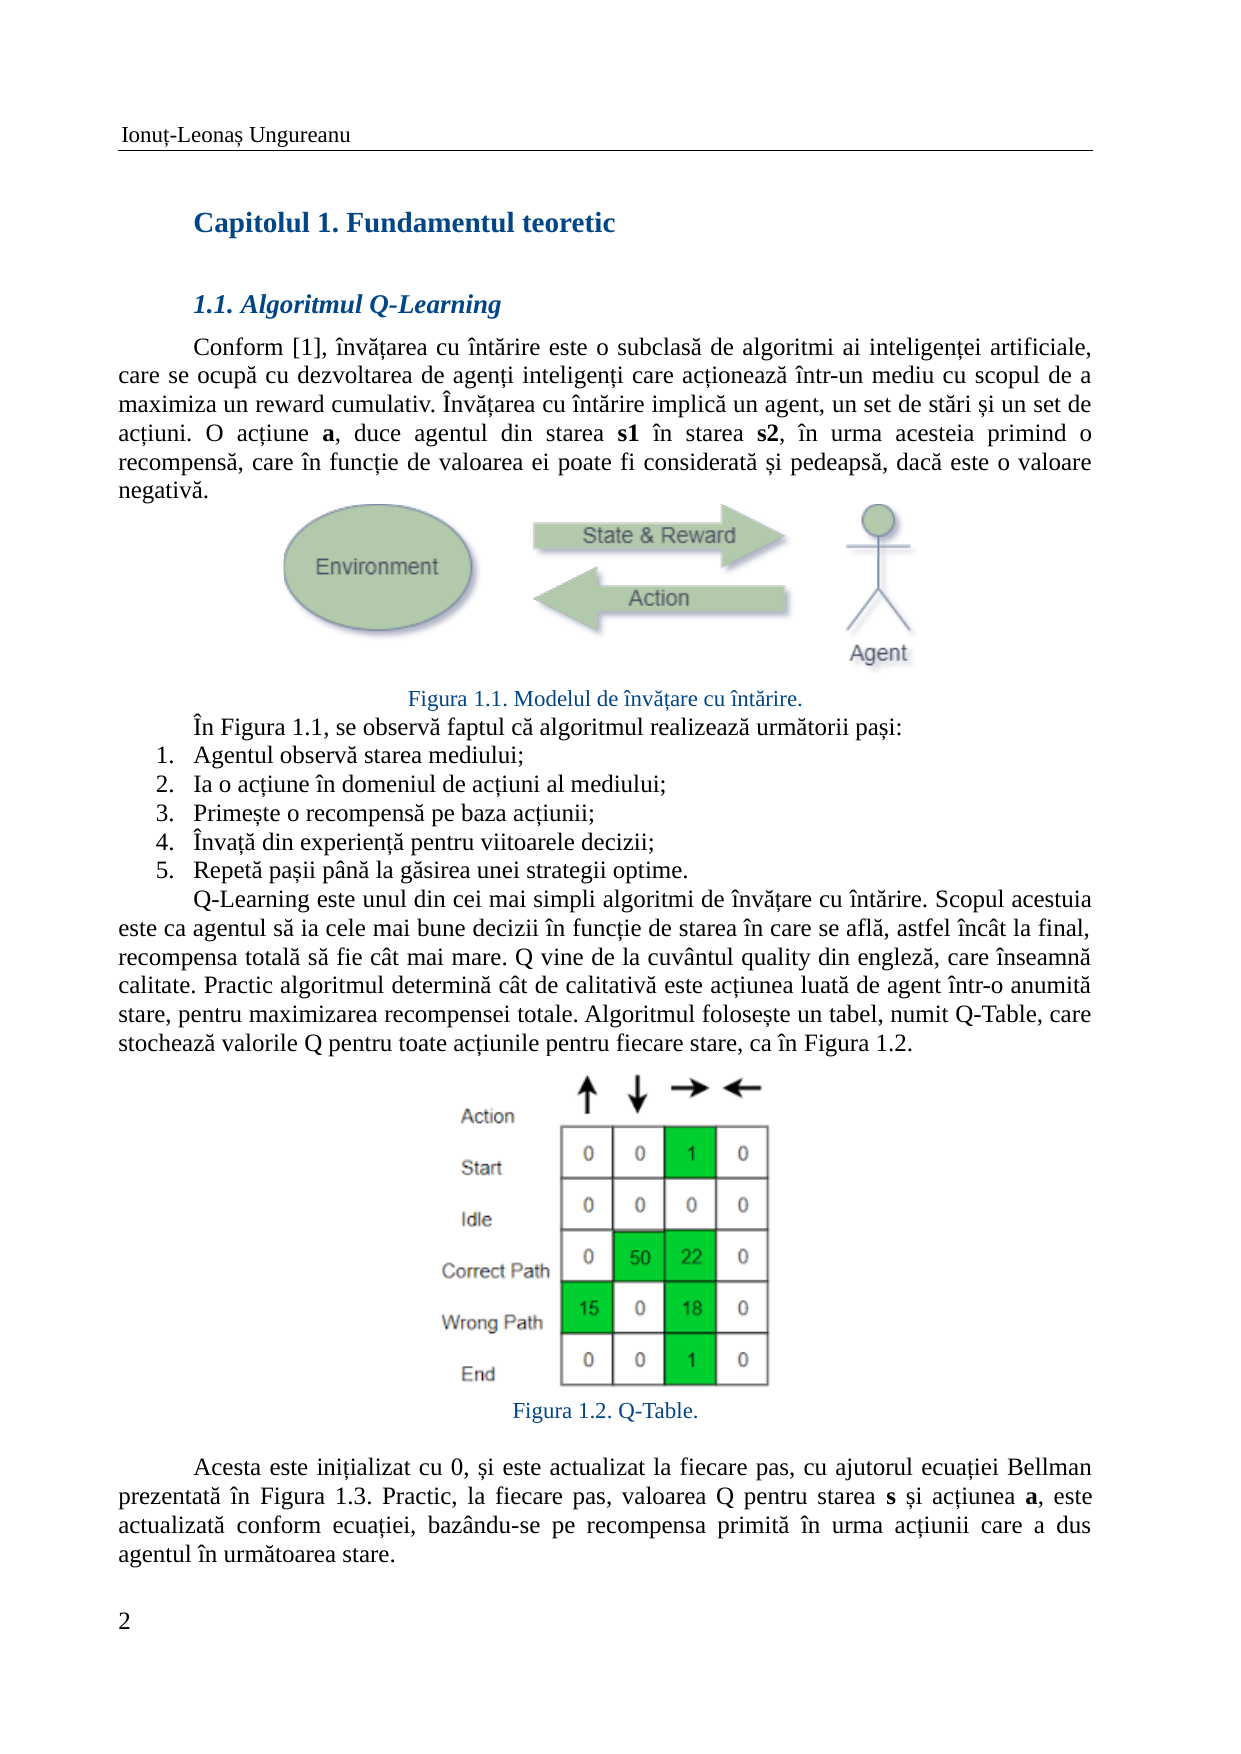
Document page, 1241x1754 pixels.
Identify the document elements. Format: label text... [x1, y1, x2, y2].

picture [283, 504, 928, 686]
text Conform [1], învățarea cu întărire este o subclasă de algoritmi ai inteligenței artificiale, care se ocupă cu dezvoltarea de agenți inteligenți care acționează într-un mediu cu scopul de a maximiza un reward cumulativ. Învățarea cu întărire implică un agent, un set de stări și un set de acțiuni. O acțiune a, duce agentul din starea s1 în starea s2, în urma acesteia primind o recompensă, care în funcție de valoarea ei poate fi considerată și pedeapsă, dacă este o valoare negativă. [118, 332, 1093, 504]
text Figura 1.1. Modelul de învățare cu întărire. [283, 686, 927, 712]
subtitle Algoritmul Q-Learning [193, 288, 1093, 319]
text Acesta este inițializat cu 0, și este actualizat la fiecare pas, cu ajutorul ecuației Bellman prezentată în Figura 1.3. Practic, la fiecare pas, valoarea Q pentru starea s și acțiunea a, este actualizată conform ecuației, bazându-se pe recompensa primită în urma acțiunii care a dus agentul în următoarea stare. [118, 1452, 1093, 1567]
list Ia o acțiune în domeniul de acțiuni al mediului; [156, 769, 1093, 798]
list Primește o recompensă pe baza acțiunii; [156, 798, 1093, 827]
text Q-Learning este unul din cei mai simpli algoritmi de învățare cu întărire. Scopul acestuia este ca agentul să ia cele mai bune decizii în funcție de starea în care se află, astfel încât la final, recompensa totală să fie cât mai mare. Q vine de la cuvântul quality din engleză, care înseamnă calitate. Practic algoritmul determină cât de calitativă este acțiunea luată de agent într-o anumită stare, pentru maximizarea recompensei totale. Algoritmul folosește un tabel, numit Q-Table, care stochează valorile Q pentru toate acțiunile pentru fiecare stare, ca în Figura 1.2. [118, 884, 1093, 1057]
list Repetă pașii până la găsirea unei strategii optime. [156, 856, 1093, 884]
list Agentul observă starea mediului; [156, 741, 1093, 769]
subtitle Fundamentul teoretic [118, 205, 1093, 238]
text În Figura 1.1, se observă faptul că algoritmul realizează următorii pași: [118, 686, 1093, 741]
picture [425, 1056, 786, 1398]
list Învață din experiență pentru viitoarele decizii; [156, 827, 1093, 856]
text Figura 1.2. Q-Table. [425, 1398, 786, 1424]
